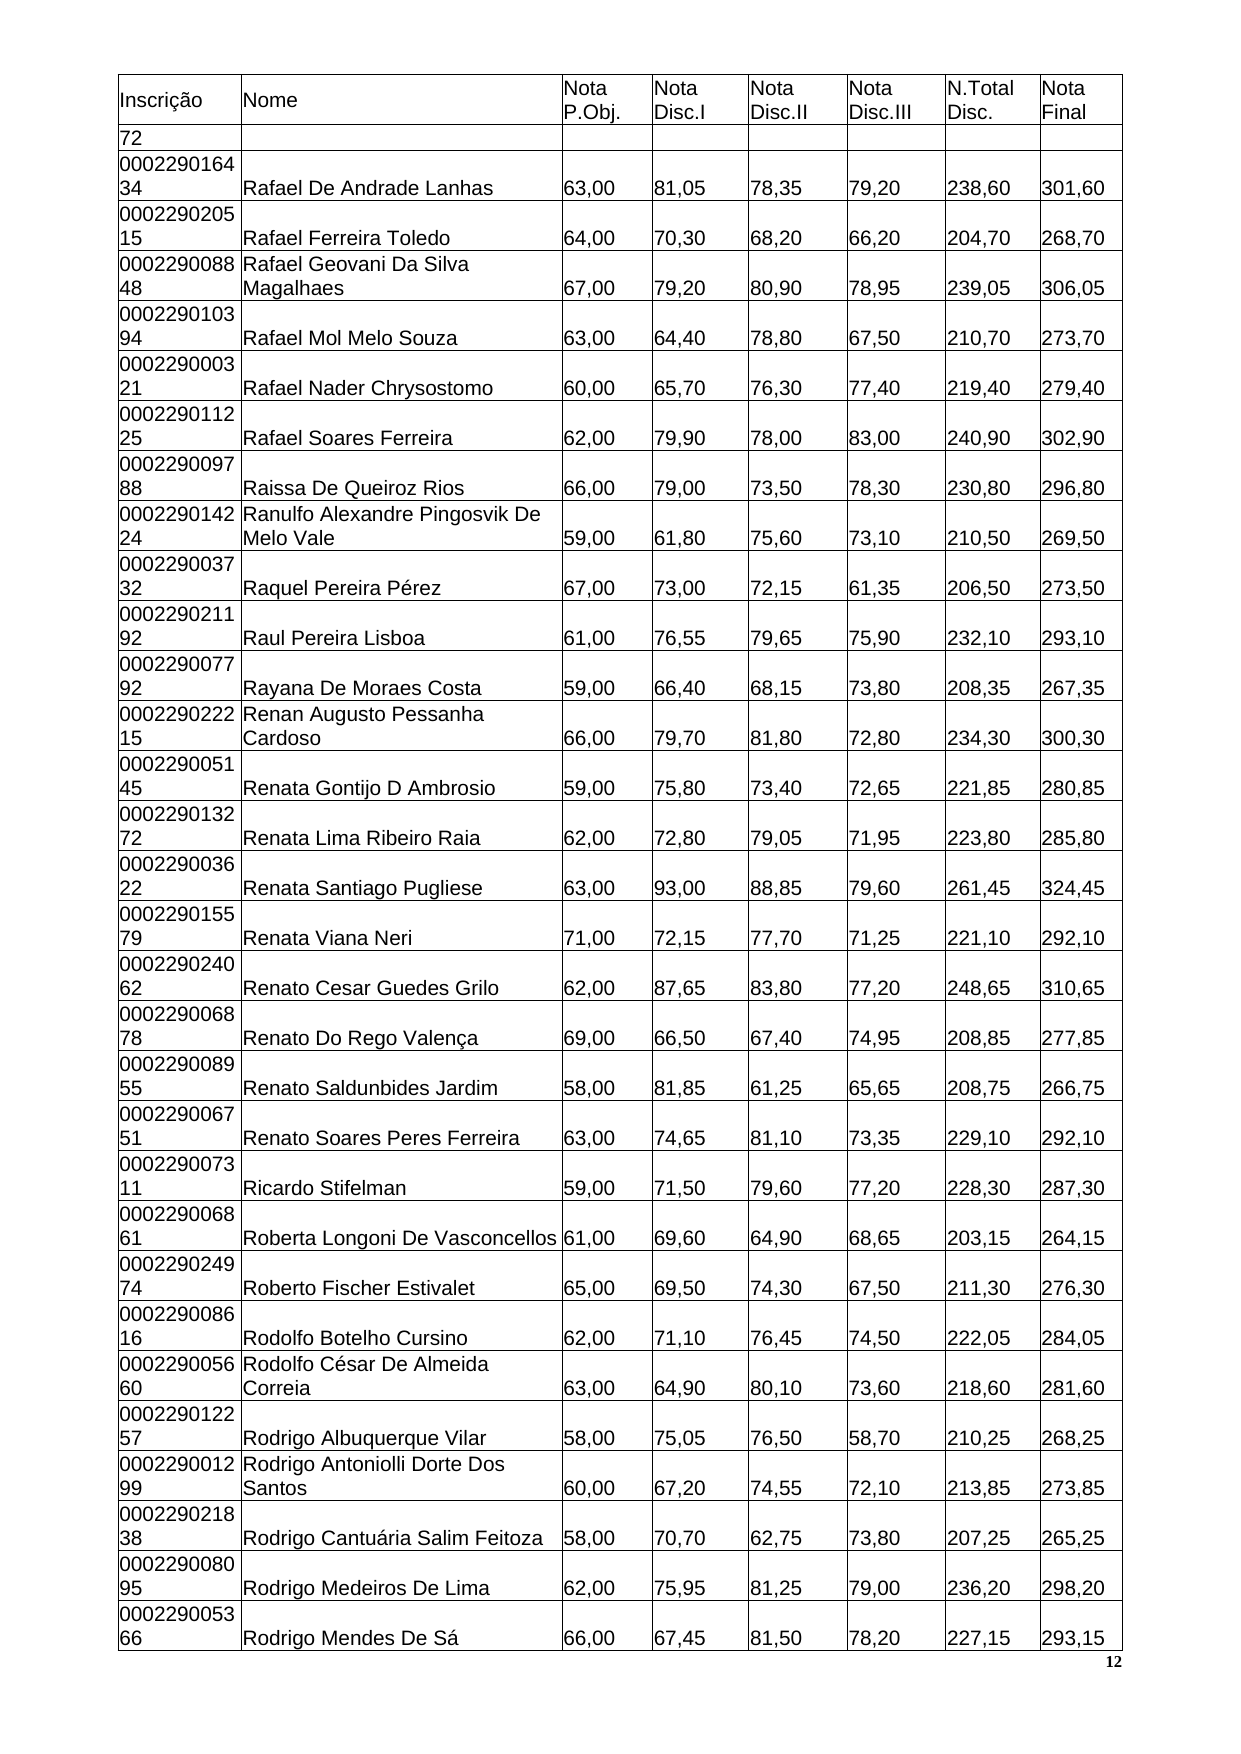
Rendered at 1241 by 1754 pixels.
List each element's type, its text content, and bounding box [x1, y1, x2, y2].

table_cell 000229006751 [119, 1101, 241, 1150]
table_cell 000229008616 [119, 1301, 241, 1350]
table_cell 276,30 [1041, 1251, 1122, 1300]
table_cell 78,95 [848, 251, 945, 300]
table_cell 232,10 [946, 601, 1040, 650]
table_cell 273,50 [1041, 551, 1122, 600]
table_header N.Total Disc. [946, 75, 1040, 124]
table_cell 61,00 [563, 601, 652, 650]
table_cell 277,85 [1041, 1001, 1122, 1050]
table_cell 73,80 [848, 1501, 945, 1550]
table_header Nota P.Obj. [563, 75, 652, 124]
table_cell 74,50 [848, 1301, 945, 1350]
table_cell 67,45 [653, 1601, 748, 1650]
table_cell 68,15 [749, 651, 847, 700]
table_cell Rodolfo Botelho Cursino [242, 1301, 562, 1350]
table_cell 62,00 [563, 951, 652, 1000]
table_cell 79,90 [653, 401, 748, 450]
table_cell [653, 125, 748, 150]
table_header Nota Disc.III [848, 75, 945, 124]
table_cell 80,10 [749, 1351, 847, 1400]
table_cell 65,70 [653, 351, 748, 400]
table_header Nota Final [1041, 75, 1122, 124]
table_cell Rafael Mol Melo Souza [242, 301, 562, 350]
table_cell Raul Pereira Lisboa [242, 601, 562, 650]
table_cell 203,15 [946, 1201, 1040, 1250]
table_cell 228,30 [946, 1151, 1040, 1200]
table_cell Renato Soares Peres Ferreira [242, 1101, 562, 1150]
table_header Inscrição [119, 75, 241, 124]
table_cell 000229020515 [119, 201, 241, 250]
table_cell 80,90 [749, 251, 847, 300]
table_cell 62,00 [563, 1551, 652, 1600]
table_cell 298,20 [1041, 1551, 1122, 1600]
table_cell Rodrigo Antoniolli Dorte Dos Santos [242, 1451, 562, 1500]
table_cell 88,85 [749, 851, 847, 900]
table_cell 59,00 [563, 1151, 652, 1200]
table_cell 230,80 [946, 451, 1040, 500]
table_cell 81,25 [749, 1551, 847, 1600]
table_cell Raissa De Queiroz Rios [242, 451, 562, 500]
table_cell 310,65 [1041, 951, 1122, 1000]
table_cell 69,50 [653, 1251, 748, 1300]
table_cell 66,00 [563, 451, 652, 500]
table_cell 62,00 [563, 801, 652, 850]
table_cell 61,00 [563, 1201, 652, 1250]
table_cell Renan Augusto Pessanha Cardoso [242, 701, 562, 750]
table_cell 71,95 [848, 801, 945, 850]
table_cell 293,10 [1041, 601, 1122, 650]
table_cell 71,25 [848, 901, 945, 950]
table_cell 61,25 [749, 1051, 847, 1100]
table_cell 208,35 [946, 651, 1040, 700]
table_cell 79,70 [653, 701, 748, 750]
table_cell 73,50 [749, 451, 847, 500]
table_cell 219,40 [946, 351, 1040, 400]
table_cell 261,45 [946, 851, 1040, 900]
table_cell 302,90 [1041, 401, 1122, 450]
table_cell 78,00 [749, 401, 847, 450]
table_cell 000229000321 [119, 351, 241, 400]
table_cell 62,75 [749, 1501, 847, 1550]
table_cell 77,40 [848, 351, 945, 400]
table_cell 70,30 [653, 201, 748, 250]
table_cell 67,00 [563, 251, 652, 300]
table_cell 73,40 [749, 751, 847, 800]
table_cell 000229001299 [119, 1451, 241, 1500]
table_cell 58,00 [563, 1501, 652, 1550]
table_cell 81,50 [749, 1601, 847, 1650]
table_cell 000229016434 [119, 151, 241, 200]
table_cell 285,80 [1041, 801, 1122, 850]
table_cell 78,20 [848, 1601, 945, 1650]
table_cell 78,30 [848, 451, 945, 500]
table_cell 79,00 [653, 451, 748, 500]
table_cell 76,45 [749, 1301, 847, 1350]
table_cell 79,60 [848, 851, 945, 900]
table_cell 000229005660 [119, 1351, 241, 1400]
table_cell 76,30 [749, 351, 847, 400]
table_cell 64,90 [653, 1351, 748, 1400]
table_cell 78,80 [749, 301, 847, 350]
table_cell Rafael De Andrade Lanhas [242, 151, 562, 200]
table_cell 74,30 [749, 1251, 847, 1300]
table_cell 70,70 [653, 1501, 748, 1550]
table_cell 279,40 [1041, 351, 1122, 400]
table_cell 62,00 [563, 1301, 652, 1350]
table_cell 207,25 [946, 1501, 1040, 1550]
table_cell 000229010394 [119, 301, 241, 350]
table_cell [242, 125, 562, 150]
table_cell 296,80 [1041, 451, 1122, 500]
table_cell 66,40 [653, 651, 748, 700]
table_cell 000229012257 [119, 1401, 241, 1450]
table_cell 61,35 [848, 551, 945, 600]
table_cell 71,50 [653, 1151, 748, 1200]
table_cell 69,00 [563, 1001, 652, 1050]
table_cell 73,60 [848, 1351, 945, 1400]
table_cell 227,15 [946, 1601, 1040, 1650]
table_cell Rodrigo Medeiros De Lima [242, 1551, 562, 1600]
table_cell 000229024974 [119, 1251, 241, 1300]
table_cell 221,85 [946, 751, 1040, 800]
table_cell Rodrigo Mendes De Sá [242, 1601, 562, 1650]
table_cell 000229008955 [119, 1051, 241, 1100]
table_cell 73,10 [848, 501, 945, 550]
table_cell 000229003732 [119, 551, 241, 600]
table_header Nome [242, 75, 562, 124]
table_cell 73,00 [653, 551, 748, 600]
table_cell Roberto Fischer Estivalet [242, 1251, 562, 1300]
table_cell 77,20 [848, 1151, 945, 1200]
table_cell [749, 125, 847, 150]
table_cell 72,15 [653, 901, 748, 950]
table_cell 63,00 [563, 1101, 652, 1150]
table_cell 66,50 [653, 1001, 748, 1050]
table_cell 210,25 [946, 1401, 1040, 1450]
table_cell 265,25 [1041, 1501, 1122, 1550]
table_cell 000229022215 [119, 701, 241, 750]
table_cell 236,20 [946, 1551, 1040, 1600]
table_cell 76,50 [749, 1401, 847, 1450]
table_cell [1041, 125, 1122, 150]
table_cell 79,20 [653, 251, 748, 300]
table_cell Roberta Longoni De Vasconcellos [242, 1201, 562, 1250]
table_cell 218,60 [946, 1351, 1040, 1400]
table_cell Rayana De Moraes Costa [242, 651, 562, 700]
table_cell 213,85 [946, 1451, 1040, 1500]
table_cell 269,50 [1041, 501, 1122, 550]
table_cell 280,85 [1041, 751, 1122, 800]
table_cell 72,65 [848, 751, 945, 800]
table_cell Ranulfo Alexandre Pingosvik De Melo Vale [242, 501, 562, 550]
table_cell 268,70 [1041, 201, 1122, 250]
table_cell 000229021192 [119, 601, 241, 650]
table_cell [946, 125, 1040, 150]
table_cell 58,70 [848, 1401, 945, 1450]
table_header Nota Disc.II [749, 75, 847, 124]
table_cell [848, 125, 945, 150]
table_cell 72,10 [848, 1451, 945, 1500]
table_cell 64,40 [653, 301, 748, 350]
table_cell 000229003622 [119, 851, 241, 900]
table_cell Renato Do Rego Valença [242, 1001, 562, 1050]
table_cell 93,00 [653, 851, 748, 900]
table_cell 87,65 [653, 951, 748, 1000]
table_cell 59,00 [563, 651, 652, 700]
table_cell 229,10 [946, 1101, 1040, 1150]
table_cell 81,80 [749, 701, 847, 750]
table_cell 78,35 [749, 151, 847, 200]
table_cell 72,15 [749, 551, 847, 600]
table_cell 208,85 [946, 1001, 1040, 1050]
table_cell 79,20 [848, 151, 945, 200]
table_cell Ricardo Stifelman [242, 1151, 562, 1200]
table_cell 74,55 [749, 1451, 847, 1500]
table_cell Renato Cesar Guedes Grilo [242, 951, 562, 1000]
table_cell 206,50 [946, 551, 1040, 600]
table_cell 65,00 [563, 1251, 652, 1300]
table_cell 67,20 [653, 1451, 748, 1500]
table_cell 68,65 [848, 1201, 945, 1250]
table_cell 000229006878 [119, 1001, 241, 1050]
table_cell 79,65 [749, 601, 847, 650]
table_cell 000229014224 [119, 501, 241, 550]
table_cell 223,80 [946, 801, 1040, 850]
table_cell 72 [119, 125, 241, 150]
table_cell 300,30 [1041, 701, 1122, 750]
table_cell 000229007311 [119, 1151, 241, 1200]
table_cell 222,05 [946, 1301, 1040, 1350]
table_cell 000229009788 [119, 451, 241, 500]
table_cell 67,40 [749, 1001, 847, 1050]
table_cell 68,20 [749, 201, 847, 250]
table_cell 59,00 [563, 751, 652, 800]
table_cell 281,60 [1041, 1351, 1122, 1400]
table_cell 62,00 [563, 401, 652, 450]
table_cell Renata Santiago Pugliese [242, 851, 562, 900]
table_cell Renata Viana Neri [242, 901, 562, 950]
table_cell 81,10 [749, 1101, 847, 1150]
table_cell [563, 125, 652, 150]
table_cell 58,00 [563, 1401, 652, 1450]
table_cell 240,90 [946, 401, 1040, 450]
table_cell 301,60 [1041, 151, 1122, 200]
table_cell 81,05 [653, 151, 748, 200]
table_cell Renata Gontijo D Ambrosio [242, 751, 562, 800]
table_cell 66,00 [563, 701, 652, 750]
table_cell 72,80 [653, 801, 748, 850]
table_cell 000229011225 [119, 401, 241, 450]
table_cell 64,90 [749, 1201, 847, 1250]
table_cell 79,60 [749, 1151, 847, 1200]
table_cell 73,35 [848, 1101, 945, 1150]
table_cell 000229024062 [119, 951, 241, 1000]
table_cell 000229015579 [119, 901, 241, 950]
table_cell 273,85 [1041, 1451, 1122, 1500]
table_cell 60,00 [563, 351, 652, 400]
table_cell 75,95 [653, 1551, 748, 1600]
table_cell Rodrigo Albuquerque Vilar [242, 1401, 562, 1450]
table_cell 67,50 [848, 1251, 945, 1300]
table_cell 75,05 [653, 1401, 748, 1450]
table_cell 63,00 [563, 301, 652, 350]
table_cell 65,65 [848, 1051, 945, 1100]
table_cell Rodolfo César De Almeida Correia [242, 1351, 562, 1400]
table_cell 72,80 [848, 701, 945, 750]
table_cell Renato Saldunbides Jardim [242, 1051, 562, 1100]
table_cell 306,05 [1041, 251, 1122, 300]
table_cell 210,50 [946, 501, 1040, 550]
table_cell 67,00 [563, 551, 652, 600]
table_cell 292,10 [1041, 901, 1122, 950]
table_cell 71,00 [563, 901, 652, 950]
table_cell 267,35 [1041, 651, 1122, 700]
table_cell 74,95 [848, 1001, 945, 1050]
table_cell Rafael Geovani Da Silva Magalhaes [242, 251, 562, 300]
table_cell 204,70 [946, 201, 1040, 250]
table_cell 268,25 [1041, 1401, 1122, 1450]
table_cell 77,20 [848, 951, 945, 1000]
table_cell 83,80 [749, 951, 847, 1000]
table_cell 77,70 [749, 901, 847, 950]
table_cell 75,60 [749, 501, 847, 550]
table_cell 75,80 [653, 751, 748, 800]
table_cell 266,75 [1041, 1051, 1122, 1100]
table_cell 264,15 [1041, 1201, 1122, 1250]
table_cell 76,55 [653, 601, 748, 650]
table_cell 79,05 [749, 801, 847, 850]
table_cell 71,10 [653, 1301, 748, 1350]
table_cell Rafael Nader Chrysostomo [242, 351, 562, 400]
table_cell 000229006861 [119, 1201, 241, 1250]
table_cell 61,80 [653, 501, 748, 550]
table_cell 73,80 [848, 651, 945, 700]
table_cell 000229008848 [119, 251, 241, 300]
table_cell 324,45 [1041, 851, 1122, 900]
table_cell 000229021838 [119, 1501, 241, 1550]
table_cell 000229013272 [119, 801, 241, 850]
table_cell 74,65 [653, 1101, 748, 1150]
table_cell 66,00 [563, 1601, 652, 1650]
table_cell Rafael Soares Ferreira [242, 401, 562, 450]
table_cell 221,10 [946, 901, 1040, 950]
table_cell 234,30 [946, 701, 1040, 750]
table_cell 59,00 [563, 501, 652, 550]
table_cell 238,60 [946, 151, 1040, 200]
table_cell 75,90 [848, 601, 945, 650]
table_cell 284,05 [1041, 1301, 1122, 1350]
table_cell 83,00 [848, 401, 945, 450]
table_cell 79,00 [848, 1551, 945, 1600]
table_cell 58,00 [563, 1051, 652, 1100]
table_cell 000229008095 [119, 1551, 241, 1600]
table_cell 63,00 [563, 151, 652, 200]
table_cell 60,00 [563, 1451, 652, 1500]
table_cell 63,00 [563, 1351, 652, 1400]
table_cell 67,50 [848, 301, 945, 350]
table_cell 64,00 [563, 201, 652, 250]
table_cell 210,70 [946, 301, 1040, 350]
table_cell 292,10 [1041, 1101, 1122, 1150]
table_cell 208,75 [946, 1051, 1040, 1100]
table_cell 248,65 [946, 951, 1040, 1000]
table_cell Raquel Pereira Pérez [242, 551, 562, 600]
table_cell 69,60 [653, 1201, 748, 1250]
table_cell Rafael Ferreira Toledo [242, 201, 562, 250]
table_cell 293,15 [1041, 1601, 1122, 1650]
table_header Nota Disc.I [653, 75, 748, 124]
table_cell Renata Lima Ribeiro Raia [242, 801, 562, 850]
table_cell 239,05 [946, 251, 1040, 300]
table_cell 000229005366 [119, 1601, 241, 1650]
table_cell 81,85 [653, 1051, 748, 1100]
table_cell 287,30 [1041, 1151, 1122, 1200]
table_cell 273,70 [1041, 301, 1122, 350]
table_cell 66,20 [848, 201, 945, 250]
table_cell 63,00 [563, 851, 652, 900]
table_cell 000229007792 [119, 651, 241, 700]
table_cell 000229005145 [119, 751, 241, 800]
table_cell Rodrigo Cantuária Salim Feitoza [242, 1501, 562, 1550]
table_cell 211,30 [946, 1251, 1040, 1300]
